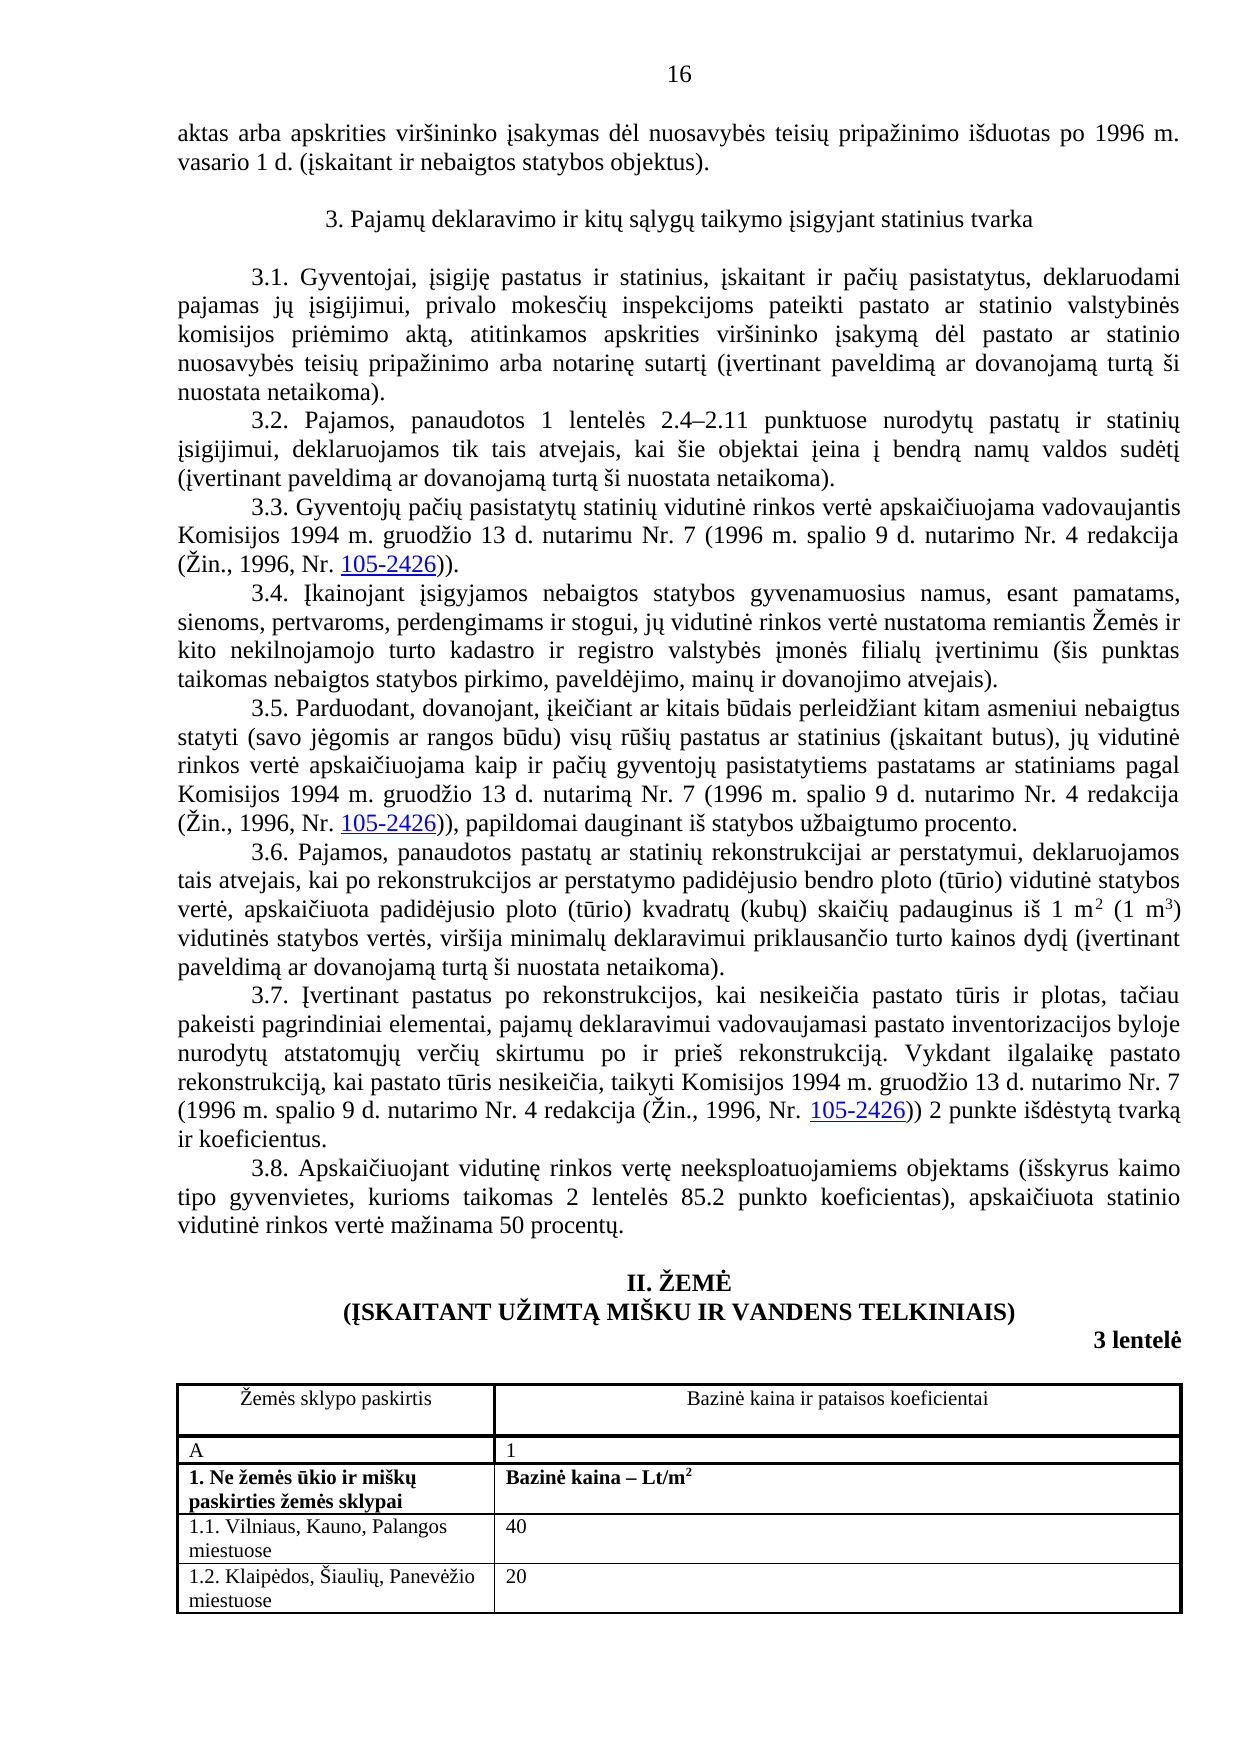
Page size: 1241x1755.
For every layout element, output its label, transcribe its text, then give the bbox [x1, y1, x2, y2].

text 3.7. Įvertinant pastatus po rekonstrukcijos, kai nesikeičia pastato tūris ir plotas, tačiau pakeisti pagrindiniai elementai, pajamų deklaravimui vadovaujamasi pastato inventorizacijos byloje nurodytų atstatomųjų verčių skirtumu po ir prieš rekonstrukciją. Vykdant ilgalaikę pastato rekonstrukciją, kai pastato tūris nesikeičia, taikyti Komisijos 1994 m. gruodžio 13 d. nutarimo Nr. 7 (1996 m. spalio 9 d. nutarimo Nr. 4 redakcija (Žin., 1996, Nr. 105-2426)) 2 punkte išdėstytą tvarką ir koeficientus. [177, 981, 1181, 1153]
table_cell A [179, 1438, 493, 1462]
table_header Žemės sklypo paskirtis [179, 1386, 493, 1434]
text 3.6. Pajamos, panaudotos pastatų ar statinių rekonstrukcijai ar perstatymui, deklaruojamos tais atvejais, kai po rekonstrukcijos ar perstatymo padidėjusio bendro ploto (tūrio) vidutinė statybos vertė, apskaičiuota padidėjusio ploto (tūrio) kvadratų (kubų) skaičių padauginus iš 1 m2 (1 m3) vidutinės statybos vertės, viršija minimalų deklaravimui priklausančio turto kainos dydį (įvertinant paveldimą ar dovanojamą turtą ši nuostata netaikoma). [177, 837, 1181, 981]
text 3. Pajamų deklaravimo ir kitų sąlygų taikymo įsigyjant statinius tvarka [177, 204, 1181, 233]
text (ĮSKAITANT UŽIMTĄ MIŠKU IR VANDENS TELKINIAIS) [177, 1297, 1181, 1326]
table_cell Bazinė kaina – Lt/m2 [495, 1465, 1179, 1513]
text 3.2. Pajamos, panaudotos 1 lentelės 2.4–2.11 punktuose nurodytų pastatų ir statinių įsigijimui, deklaruojamos tik tais atvejais, kai šie objektai įeina į bendrą namų valdos sudėtį (įvertinant paveldimą ar dovanojamą turtą ši nuostata netaikoma). [177, 406, 1181, 492]
text 3.4. Įkainojant įsigyjamos nebaigtos statybos gyvenamuosius namus, esant pamatams, sienoms, pertvaroms, perdengimams ir stogui, jų vidutinė rinkos vertė nustatoma remiantis Žemės ir kito nekilnojamojo turto kadastro ir registro valstybės įmonės filialų įvertinimu (šis punktas taikomas nebaigtos statybos pirkimo, paveldėjimo, mainų ir dovanojimo atvejais). [177, 578, 1181, 693]
table_header Bazinė kaina ir pataisos koeficientai [496, 1386, 1179, 1434]
table_cell 1. Ne žemės ūkio ir miškų paskirties žemės sklypai [179, 1465, 494, 1513]
text 3.8. Apskaičiuojant vidutinę rinkos vertę neeksploatuojamiems objektams (išskyrus kaimo tipo gyvenvietes, kurioms taikomas 2 lentelės 85.2 punkto koeficientas), apskaičiuota statinio vidutinė rinkos vertė mažinama 50 procentų. [177, 1153, 1181, 1239]
table_cell 20 [495, 1564, 1179, 1612]
text 3.5. Parduodant, dovanojant, įkeičiant ar kitais būdais perleidžiant kitam asmeniui nebaigtus statyti (savo jėgomis ar rangos būdu) visų rūšių pastatus ar statinius (įskaitant butus), jų vidutinė rinkos vertė apskaičiuojama kaip ir pačių gyventojų pasistatytiems pastatams ar statiniams pagal Komisijos 1994 m. gruodžio 13 d. nutarimą Nr. 7 (1996 m. spalio 9 d. nutarimo Nr. 4 redakcija (Žin., 1996, Nr. 105-2426)), papildomai dauginant iš statybos užbaigtumo procento. [177, 693, 1181, 837]
text 3.3. Gyventojų pačių pasistatytų statinių vidutinė rinkos vertė apskaičiuojama vadovaujantis Komisijos 1994 m. gruodžio 13 d. nutarimu Nr. 7 (1996 m. spalio 9 d. nutarimo Nr. 4 redakcija (Žin., 1996, Nr. 105-2426)). [177, 492, 1181, 578]
text 3 lentelė [177, 1326, 1181, 1354]
table_cell 1.1. Vilniaus, Kauno, Palangos miestuose [179, 1515, 494, 1562]
table_cell 1 [496, 1438, 1179, 1462]
table_cell 1.2. Klaipėdos, Šiaulių, Panevėžio miestuose [179, 1564, 494, 1612]
text aktas arba apskrities viršininko įsakymas dėl nuosavybės teisių pripažinimo išduotas po 1996 m. vasario 1 d. (įskaitant ir nebaigtos statybos objektus). [177, 118, 1181, 176]
text II. ŽEMĖ [177, 1268, 1181, 1297]
text 3.1. Gyventojai, įsigiję pastatus ir statinius, įskaitant ir pačių pasistatytus, deklaruodami pajamas jų įsigijimui, privalo mokesčių inspekcijoms pateikti pastato ar statinio valstybinės komisijos priėmimo aktą, atitinkamos apskrities viršininko įsakymą dėl pastato ar statinio nuosavybės teisių pripažinimo arba notarinę sutartį (įvertinant paveldimą ar dovanojamą turtą ši nuostata netaikoma). [177, 262, 1181, 406]
table_cell 40 [495, 1515, 1179, 1562]
